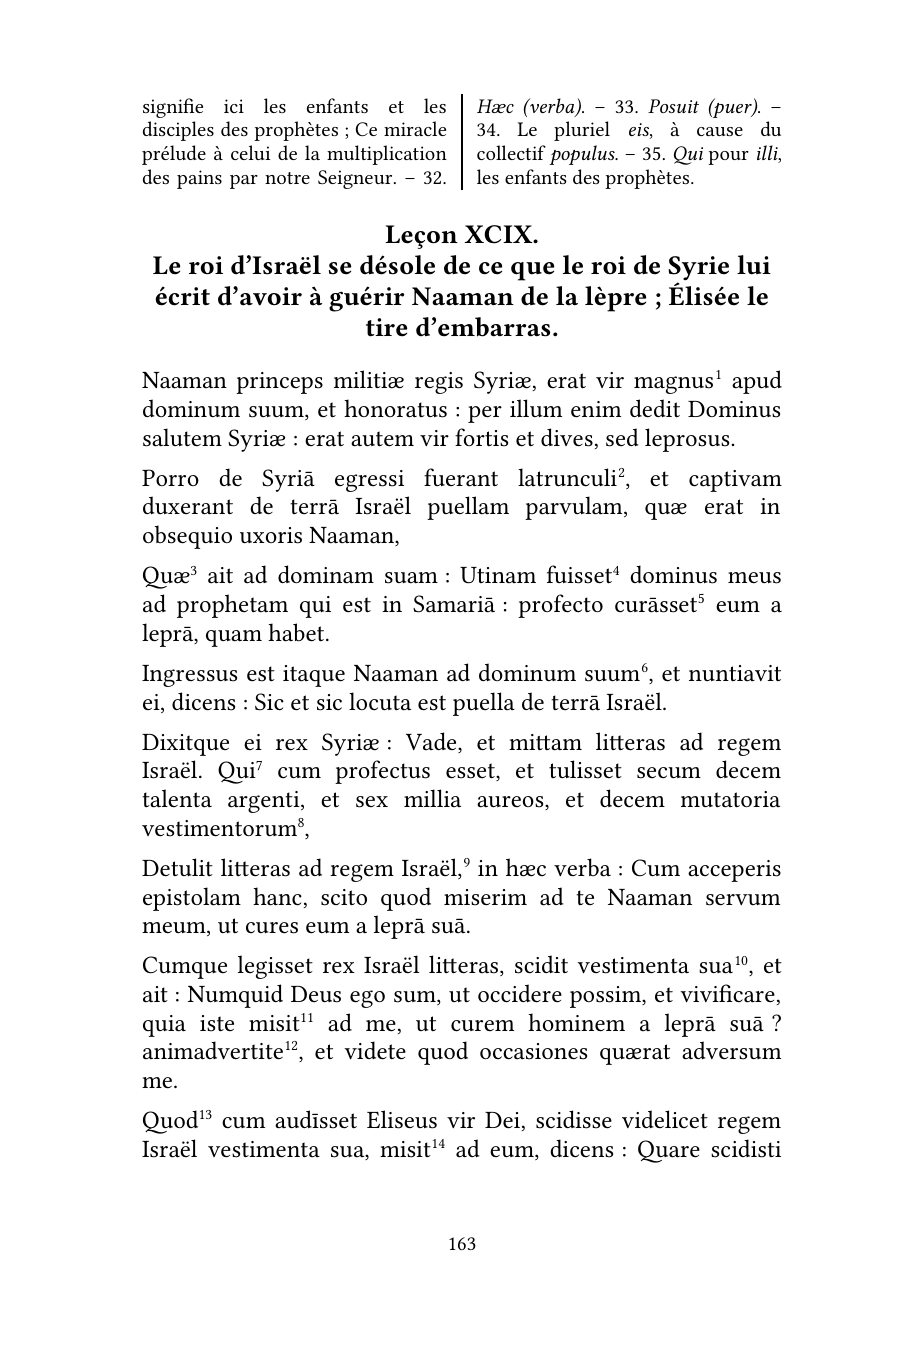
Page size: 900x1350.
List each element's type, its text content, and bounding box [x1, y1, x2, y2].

text Porro de Syriā egressi fuerant latrunculi2, et captivam duxerant de terrā Israël puellam parvulam, quæ erat in obsequio uxoris Naaman, [142, 464, 782, 549]
text Naaman princeps militiæ regis Syriæ, erat vir magnus1 apud dominum suum, et honoratus : per illum enim dedit Dominus salutem Syriæ : erat autem vir fortis et dives, sed leprosus. [142, 366, 782, 452]
text Leçon XCIX. Le roi d’Israël se désole de ce que le roi de Syrie lui écrit d’avoir à guérir Naaman de la lèpre ; Élisée le tire d’embarras. [142, 219, 782, 343]
text Cumque legisset rex Israël litteras, scidit vestimenta sua10, et ait : Numquid Deus ego sum, ut occidere possim, et vivificare, quia iste misit11 ad me, ut curem hominem a leprā suā ? animadvertite12, et videte quod occasiones quærat adversum me. [142, 951, 782, 1094]
text Ingressus est itaque Naaman ad dominum suum6, et nuntiavit ei, dicens : Sic et sic locuta est puella de terrā Israël. [142, 659, 782, 716]
text signifie ici les enfants et les disciples des prophètes ; Ce miracle prélude à celui de la multiplication des pains par notre Seigneur. – 32. [142, 94, 447, 189]
text Quæ3 ait ad dominam suam : Utinam fuisset4 dominus meus ad prophetam qui est in Samariā : profecto curāsset5 eum a leprā, quam habet. [142, 561, 782, 647]
text Dixitque ei rex Syriæ : Vade, et mittam litteras ad regem Israël. Qui7 cum profectus esset, et tulisset secum decem talenta argenti, et sex millia aureos, et decem mutatoria vestimentorum8, [142, 728, 782, 842]
text Quod13 cum audīsset Eliseus vir Dei, scidisse videlicet regem Israël vestimenta sua, misit14 ad eum, dicens : Quare scidisti [142, 1106, 782, 1163]
text Detulit litteras ad regem Israël,9 in hæc verba : Cum acceperis epistolam hanc, scito quod miserim ad te Naaman servum meum, ut cures eum a leprā suā. [142, 854, 782, 939]
text Hæc (verba). – 33. Posuit (puer). – 34. Le pluriel eis, à cause du collectif populus. – 35. Qui pour illi, les enfants des prophètes. [476, 94, 782, 189]
